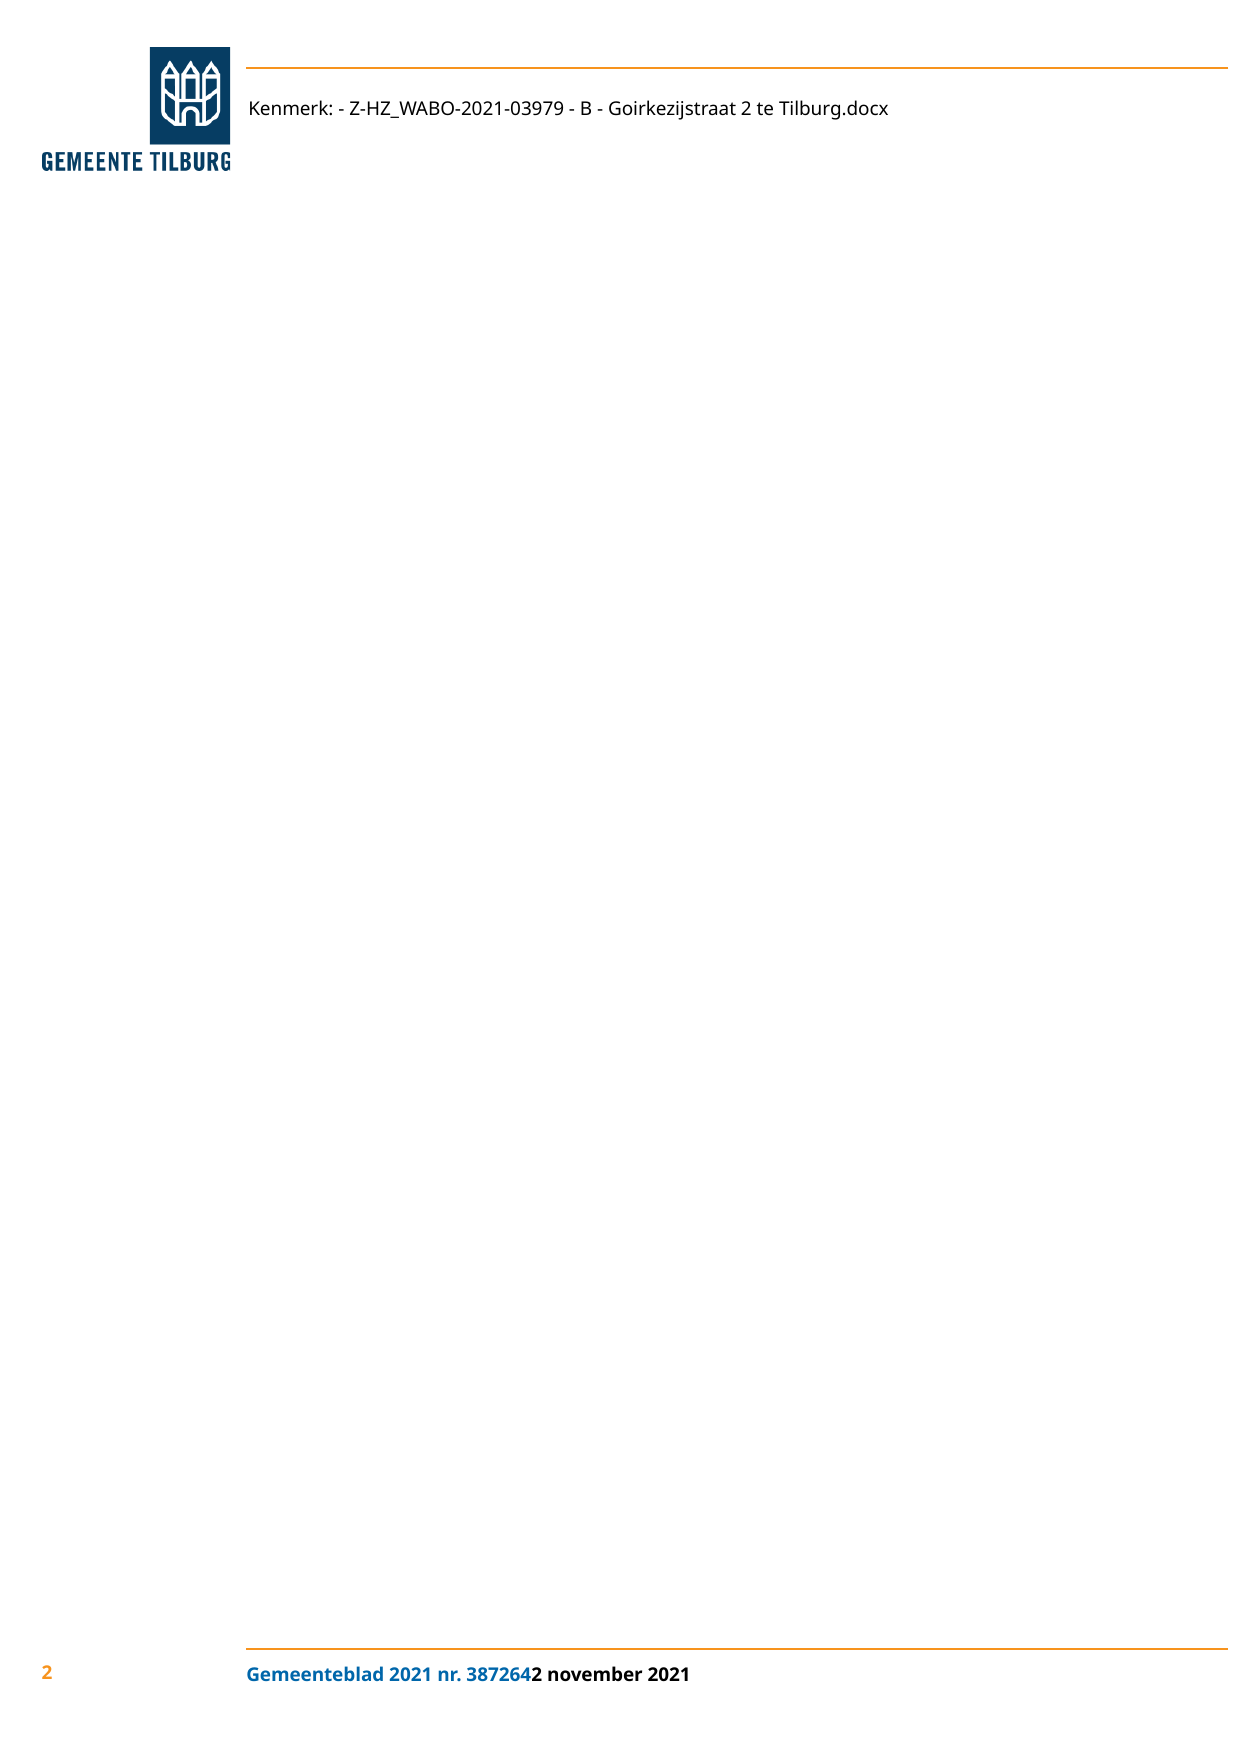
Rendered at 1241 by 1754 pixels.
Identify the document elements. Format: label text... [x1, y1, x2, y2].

picture [41, 47, 231, 172]
text Kenmerk: - Z-HZ_WABO-2021-03979 - B - Goirkezijstraat 2 te Tilburg.docx [248, 95, 1152, 121]
